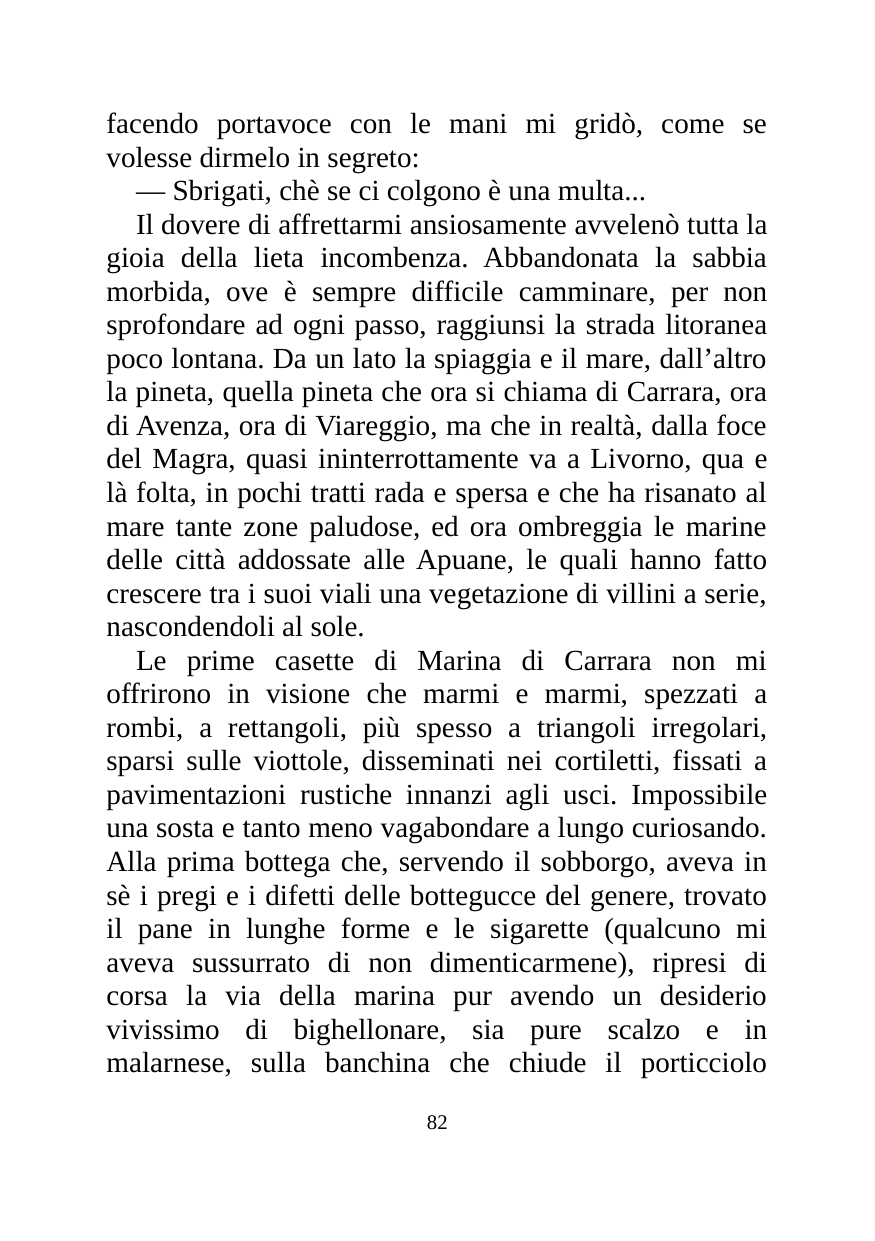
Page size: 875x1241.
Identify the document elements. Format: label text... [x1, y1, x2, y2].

text Le prime casette di Marina di Carrara non mi offrirono in visione che marmi e marmi, spezzati a rombi, a rettangoli, più spesso a triangoli irregolari, sparsi sulle viottole, disseminati nei cortiletti, fissati a pavimentazioni rustiche innanzi agli usci. Impossibile una sosta e tanto meno vagabondare a lungo curiosando. Alla prima bottega che, servendo il sobborgo, aveva in sè i pregi e i difetti delle bottegucce del genere, trovato il pane in lunghe forme e le sigarette (qualcuno mi aveva sussurrato di non dimenticarmene), ripresi di corsa la via della marina pur avendo un desiderio vivissimo di bighellonare, sia pure scalzo e in malarnese, sulla banchina che chiude il porticciolo [106, 643, 768, 1079]
text — Sbrigati, chè se ci colgono è una multa... [106, 173, 768, 207]
text Il dovere di affrettarmi ansiosamente avvelenò tutta la gioia della lieta incombenza. Abbandonata la sabbia morbida, ove è sempre difficile camminare, per non sprofondare ad ogni passo, raggiunsi la strada litoranea poco lontana. Da un lato la spiaggia e il mare, dall’altro la pineta, quella pineta che ora si chiama di Carrara, ora di Avenza, ora di Viareggio, ma che in realtà, dalla foce del Magra, quasi ininterrottamente va a Livorno, qua e là folta, in pochi tratti rada e spersa e che ha risanato al mare tante zone paludose, ed ora ombreggia le marine delle città addossate alle Apuane, le quali hanno fatto crescere tra i suoi viali una vegetazione di villini a serie, nascondendoli al sole. [106, 207, 768, 643]
text facendo portavoce con le mani mi gridò, come se volesse dirmelo in segreto: [106, 106, 768, 173]
